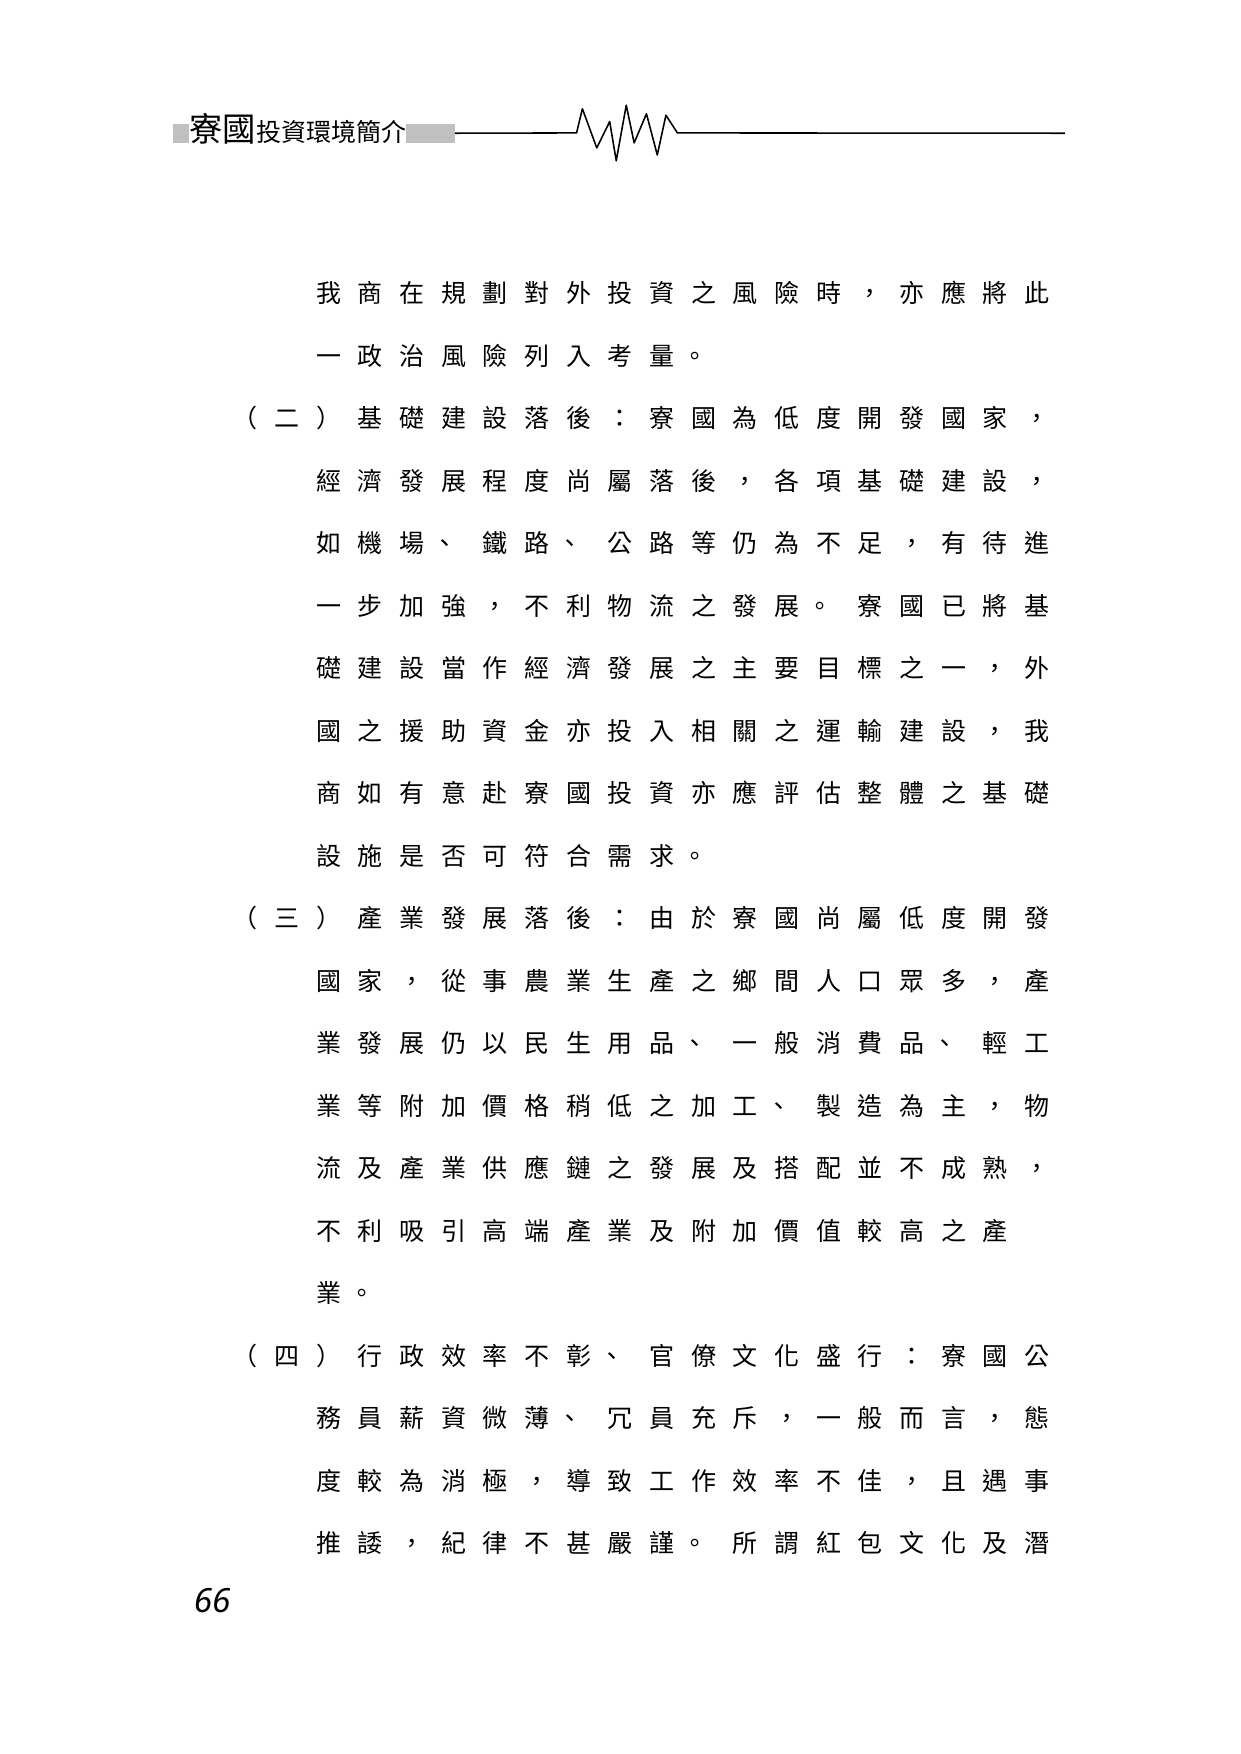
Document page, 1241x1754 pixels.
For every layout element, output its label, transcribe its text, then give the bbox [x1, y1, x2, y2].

text 我商在規劃對外投資之風險時，亦應將此一政治風險列入考量。 [207, 250, 1058, 375]
text （四）行政效率不彰、官僚文化盛行：寮國公務員薪資微薄、冗員充斥，一般而言，態度較為消極，導致工作效率不佳，且遇事推諉，紀律不甚嚴謹。所謂紅包文化及潛 [207, 1313, 1058, 1563]
text （二）基礎建設落後：寮國為低度開發國家，經濟發展程度尚屬落後，各項基礎建設，如機場、鐵路、公路等仍為不足，有待進一步加強，不利物流之發展。寮國已將基礎建設當作經濟發展之主要目標之一，外國之援助資金亦投入相關之運輸建設，我商如有意赴寮國投資亦應評估整體之基礎設施是否可符合需求。 [207, 375, 1058, 875]
text （三）產業發展落後：由於寮國尚屬低度開發國家，從事農業生產之鄉間人口眾多，產業發展仍以民生用品、一般消費品、輕工業等附加價格稍低之加工、製造為主，物流及產業供應鏈之發展及搭配並不成熟，不利吸引高端產業及附加價值較高之產業。 [207, 875, 1058, 1313]
